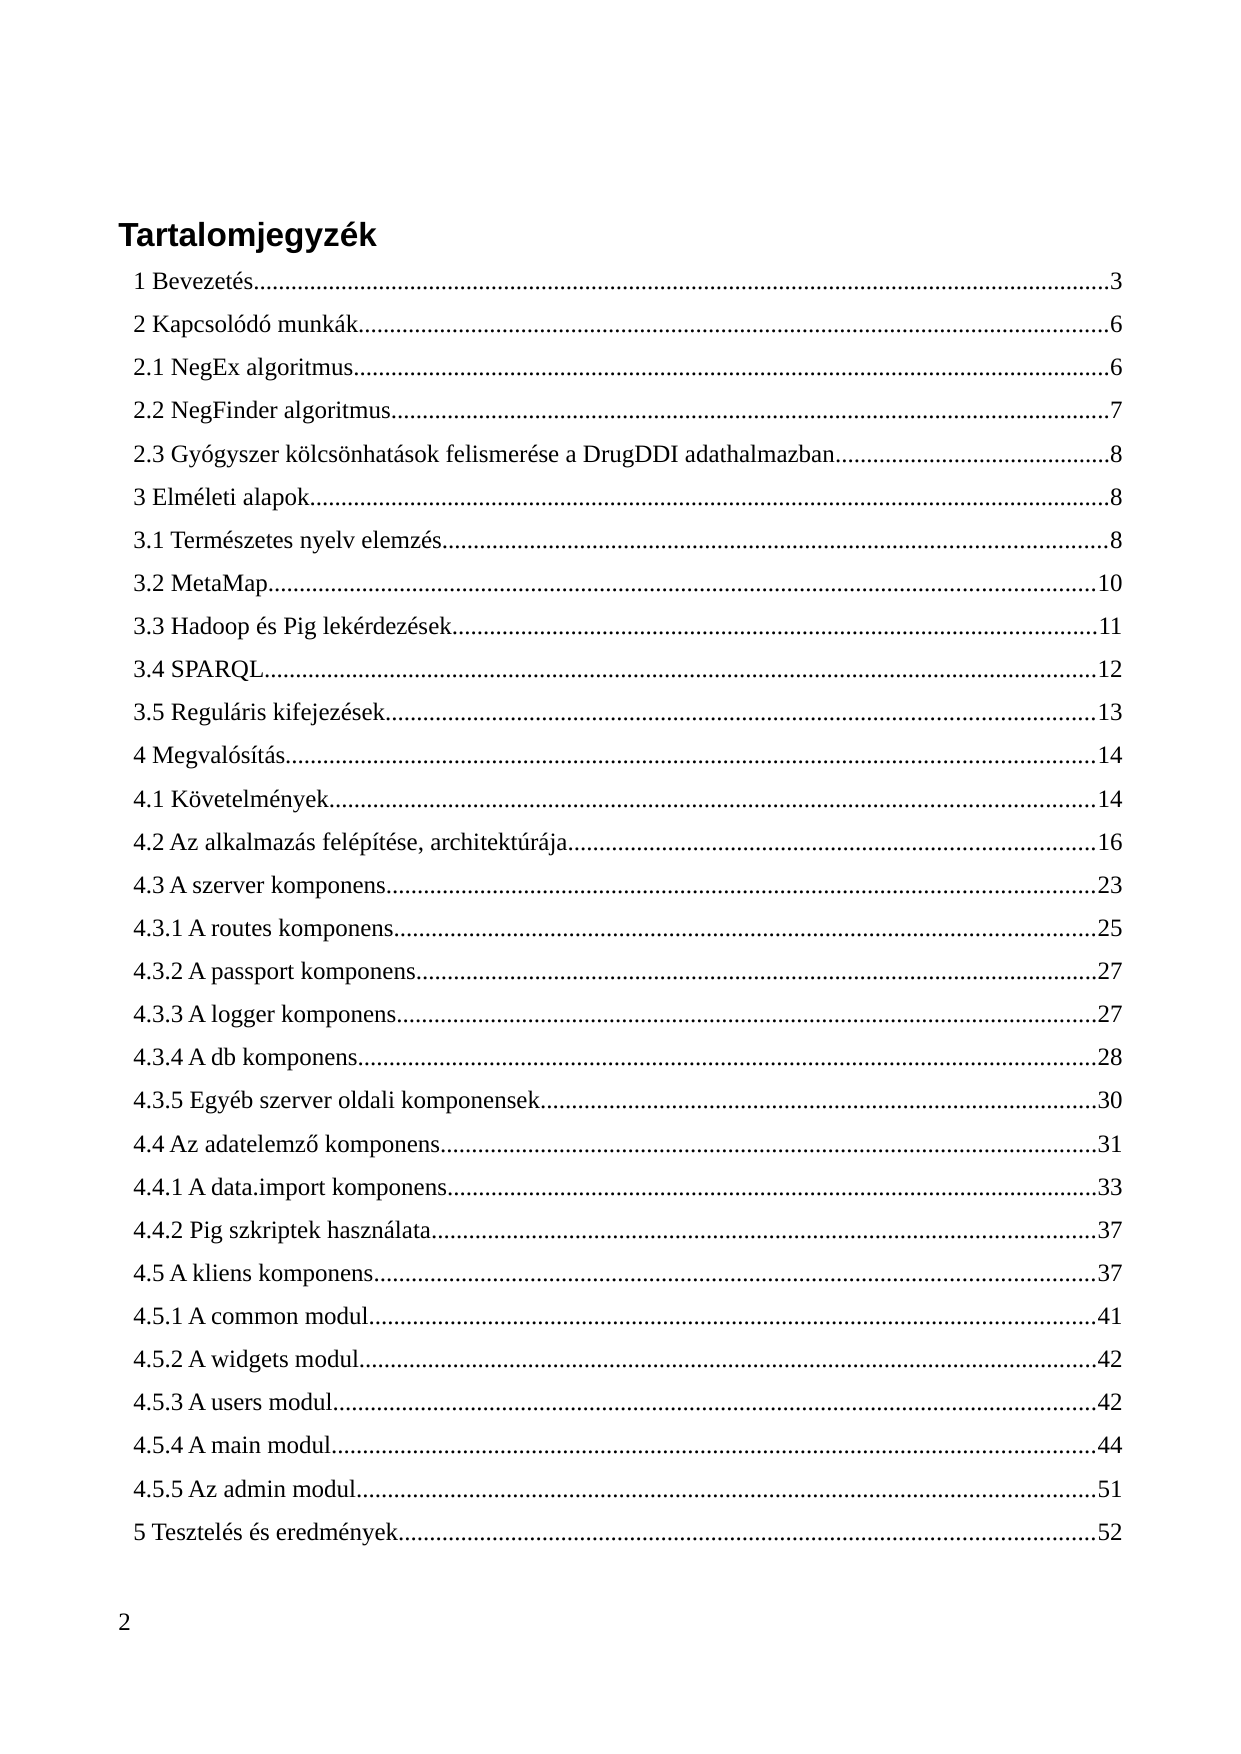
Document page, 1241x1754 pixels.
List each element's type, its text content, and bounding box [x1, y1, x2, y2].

subtitle 4.5.4 A main modul 44 [133, 1431, 1122, 1459]
subtitle 4.3.5 Egyéb szerver oldali komponensek 30 [133, 1086, 1122, 1114]
subtitle 2.3 Gyógyszer kölcsönhatások felismerése a DrugDDI adathalmazban 8 [133, 439, 1122, 467]
subtitle 4.4 Az adatelemző komponens 31 [133, 1129, 1122, 1157]
subtitle 3 Elméleti alapok 8 [133, 482, 1122, 511]
subtitle 5 Tesztelés és eredmények 52 [133, 1517, 1122, 1546]
subtitle 1 Bevezetés 3 [133, 266, 1122, 295]
subtitle 4.5.5 Az admin modul 51 [133, 1474, 1122, 1502]
subtitle 3.3 Hadoop és Pig lekérdezések 11 [133, 611, 1122, 640]
subtitle 4 Megvalósítás 14 [133, 741, 1122, 769]
subtitle Tartalomjegyzék [118, 215, 1122, 254]
subtitle 4.4.2 Pig szkriptek használata 37 [133, 1215, 1122, 1244]
subtitle 4.3.2 A passport komponens 27 [133, 956, 1122, 985]
subtitle 4.5 A kliens komponens 37 [133, 1258, 1122, 1287]
subtitle 4.3.3 A logger komponens 27 [133, 999, 1122, 1028]
subtitle 4.5.2 A widgets modul 42 [133, 1344, 1122, 1373]
subtitle 3.1 Természetes nyelv elemzés 8 [133, 525, 1122, 554]
subtitle 4.2 Az alkalmazás felépítése, architektúrája 16 [133, 827, 1122, 856]
subtitle 3.5 Reguláris kifejezések 13 [133, 697, 1122, 726]
subtitle 4.5.3 A users modul 42 [133, 1387, 1122, 1416]
subtitle 3.4 SPARQL 12 [133, 654, 1122, 683]
subtitle 3.2 MetaMap 10 [133, 568, 1122, 597]
subtitle 2.2 NegFinder algoritmus 7 [133, 396, 1122, 424]
subtitle 2.1 NegEx algoritmus 6 [133, 352, 1122, 381]
subtitle 4.3.4 A db komponens 28 [133, 1042, 1122, 1071]
subtitle 4.1 Követelmények 14 [133, 784, 1122, 812]
subtitle 4.3 A szerver komponens 23 [133, 870, 1122, 899]
subtitle 4.4.1 A data.import komponens 33 [133, 1172, 1122, 1201]
subtitle 4.3.1 A routes komponens 25 [133, 913, 1122, 942]
subtitle 2 Kapcsolódó munkák 6 [133, 309, 1122, 338]
subtitle 4.5.1 A common modul 41 [133, 1301, 1122, 1330]
